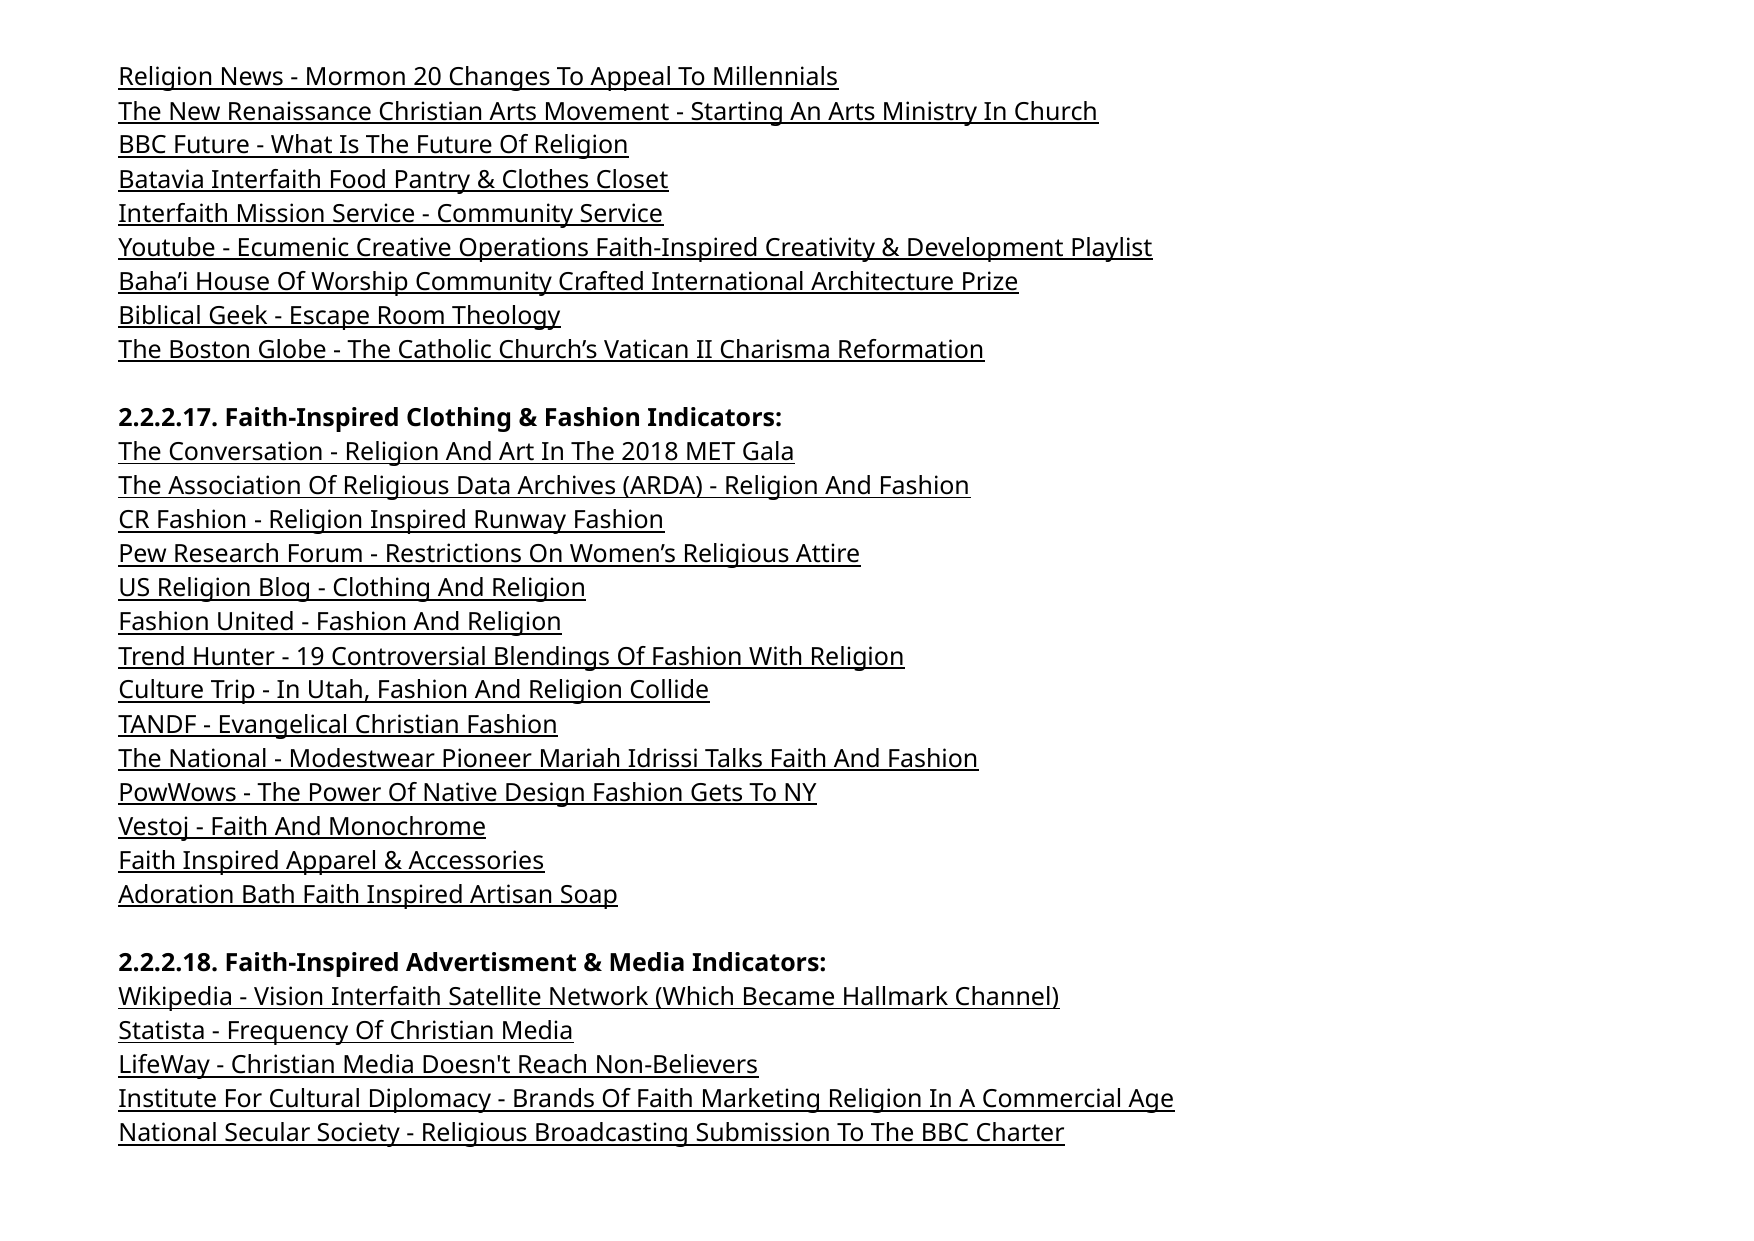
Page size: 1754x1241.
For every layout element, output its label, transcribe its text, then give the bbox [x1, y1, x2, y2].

subtitle US Religion Blog - Clothing And Religion [118, 570, 1695, 604]
subtitle Batavia Interfaith Food Pantry & Clothes Closet [118, 161, 1695, 195]
subtitle LifeWay - Christian Media Doesn't Reach Non-Believers [118, 1047, 1695, 1081]
subtitle BBC Future - What Is The Future Of Religion [118, 127, 1695, 161]
subtitle Trend Hunter - 19 Controversial Blendings Of Fashion With Religion [118, 638, 1695, 672]
subtitle Faith Inspired Apparel & Accessories [118, 842, 1695, 877]
subtitle The Boston Globe - The Catholic Church’s Vatican II Charisma Reformation [118, 332, 1695, 366]
subtitle The Conversation - Religion And Art In The 2018 MET Gala [118, 434, 1695, 468]
subtitle The Association Of Religious Data Archives (ARDA) - Religion And Fashion [118, 468, 1695, 502]
subtitle Pew Research Forum - Restrictions On Women’s Religious Attire [118, 536, 1695, 570]
subtitle PowWows - The Power Of Native Design Fashion Gets To NY [118, 774, 1695, 808]
subtitle The National - Modestwear Pioneer Mariah Idrissi Talks Faith And Fashion [118, 740, 1695, 774]
subtitle Institute For Cultural Diplomacy - Brands Of Faith Marketing Religion In A Commercial Age [118, 1081, 1695, 1115]
subtitle Vestoj - Faith And Monochrome [118, 808, 1695, 842]
subtitle Religion News - Mormon 20 Changes To Appeal To Millennials [118, 59, 1695, 93]
subtitle Culture Trip - In Utah, Fashion And Religion Collide [118, 672, 1695, 706]
subtitle 2.2.2.18. Faith-Inspired Advertisment & Media Indicators: [118, 945, 1695, 979]
subtitle TANDF - Evangelical Christian Fashion [118, 706, 1695, 740]
subtitle Baha’i House Of Worship Community Crafted International Architecture Prize [118, 263, 1695, 297]
subtitle CR Fashion - Religion Inspired Runway Fashion [118, 502, 1695, 536]
subtitle National Secular Society - Religious Broadcasting Submission To The BBC Charter [118, 1115, 1695, 1149]
subtitle The New Renaissance Christian Arts Movement - Starting An Arts Ministry In Church [118, 93, 1695, 127]
subtitle 2.2.2.17. Faith-Inspired Clothing & Fashion Indicators: [118, 400, 1695, 434]
subtitle Interfaith Mission Service - Community Service [118, 195, 1695, 229]
subtitle Biblical Geek - Escape Room Theology [118, 297, 1695, 332]
subtitle Fashion United - Fashion And Religion [118, 604, 1695, 638]
subtitle Adoration Bath Faith Inspired Artisan Soap [118, 877, 1695, 911]
subtitle Wikipedia - Vision Interfaith Satellite Network (Which Became Hallmark Channel) [118, 979, 1695, 1013]
subtitle Youtube - Ecumenic Creative Operations Faith-Inspired Creativity & Development Playlist [118, 229, 1695, 263]
subtitle Statista - Frequency Of Christian Media [118, 1013, 1695, 1047]
